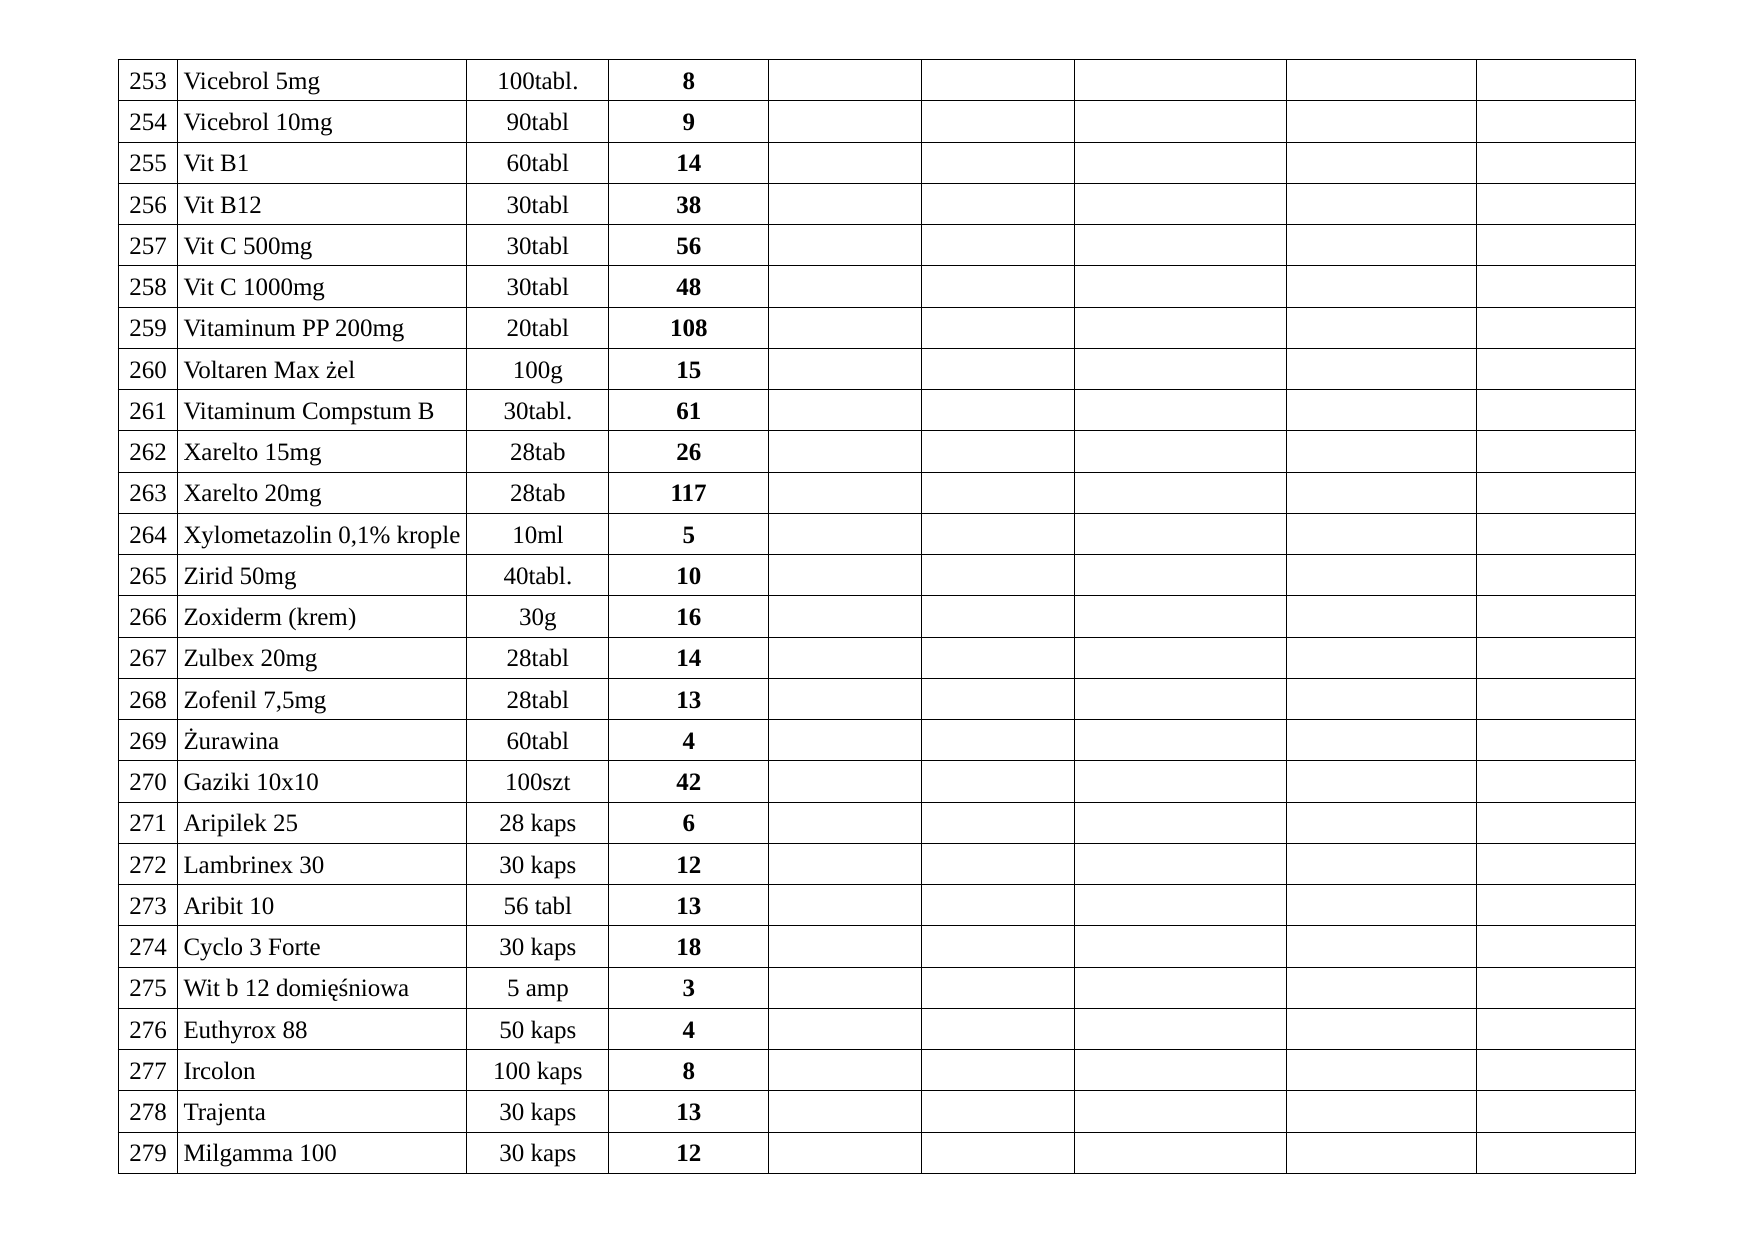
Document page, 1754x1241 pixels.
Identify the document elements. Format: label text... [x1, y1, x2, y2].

table_cell [1477, 266, 1635, 307]
table_cell Xylometazolin 0,1% krople [178, 514, 466, 554]
table_cell Gaziki 10x10 [178, 761, 466, 802]
table_cell [769, 885, 921, 925]
table_cell [922, 1050, 1074, 1090]
table_cell 30 kaps [467, 1133, 608, 1173]
table_cell 278 [119, 1091, 177, 1132]
table_cell [1477, 225, 1635, 265]
table_cell [1477, 1050, 1635, 1090]
table_cell [922, 473, 1074, 513]
table_cell 270 [119, 761, 177, 802]
table_cell [1477, 390, 1635, 430]
table_cell [1477, 968, 1635, 1008]
table_cell 100g [467, 349, 608, 389]
table_cell 15 [609, 349, 768, 389]
table_cell 271 [119, 803, 177, 843]
table_cell [1477, 101, 1635, 142]
table_cell 4 [609, 720, 768, 760]
table_cell 3 [609, 968, 768, 1008]
table_cell [922, 679, 1074, 719]
table_cell [1287, 555, 1476, 595]
table_cell [922, 844, 1074, 884]
table_cell [1287, 926, 1476, 967]
table_cell 5 amp [467, 968, 608, 1008]
table_cell 30tabl [467, 266, 608, 307]
table_cell [1075, 885, 1286, 925]
table_cell [1477, 1133, 1635, 1173]
table_cell [1287, 349, 1476, 389]
table_cell [922, 349, 1074, 389]
table_cell [922, 1133, 1074, 1173]
table_cell [1075, 844, 1286, 884]
table_cell Aribit 10 [178, 885, 466, 925]
table_cell 28tabl [467, 679, 608, 719]
table_cell [769, 225, 921, 265]
table_cell [922, 143, 1074, 183]
table_cell [922, 596, 1074, 637]
table_cell [1287, 308, 1476, 348]
table_cell Vitaminum Compstum B [178, 390, 466, 430]
table_cell [922, 885, 1074, 925]
table_cell 40tabl. [467, 555, 608, 595]
table_cell 61 [609, 390, 768, 430]
table_cell 60tabl [467, 720, 608, 760]
table_cell [769, 803, 921, 843]
table_cell [769, 60, 921, 100]
table_cell [769, 1009, 921, 1049]
table_cell [769, 761, 921, 802]
table_cell [1287, 1133, 1476, 1173]
table_cell Vitaminum PP 200mg [178, 308, 466, 348]
table_cell 30 kaps [467, 1091, 608, 1132]
table_cell [1075, 803, 1286, 843]
table_cell Zoxiderm (krem) [178, 596, 466, 637]
table_cell [1477, 679, 1635, 719]
table_cell [1075, 431, 1286, 472]
table_cell [1477, 349, 1635, 389]
table_cell 5 [609, 514, 768, 554]
table_cell 255 [119, 143, 177, 183]
table_cell [769, 555, 921, 595]
table_cell [1075, 968, 1286, 1008]
table_cell 42 [609, 761, 768, 802]
table_cell Ircolon [178, 1050, 466, 1090]
table_cell [922, 390, 1074, 430]
table_cell [1075, 473, 1286, 513]
table_cell 276 [119, 1009, 177, 1049]
table_cell [922, 308, 1074, 348]
table_cell 13 [609, 885, 768, 925]
table_cell 56 tabl [467, 885, 608, 925]
table_cell 10ml [467, 514, 608, 554]
table_cell 56 [609, 225, 768, 265]
table_cell 117 [609, 473, 768, 513]
table_cell 60tabl [467, 143, 608, 183]
table_cell Trajenta [178, 1091, 466, 1132]
table_cell 14 [609, 143, 768, 183]
table_cell [769, 143, 921, 183]
table_cell 18 [609, 926, 768, 967]
table_cell [1287, 184, 1476, 224]
table_cell [922, 720, 1074, 760]
table_cell [922, 1009, 1074, 1049]
table_cell 269 [119, 720, 177, 760]
table_cell [769, 720, 921, 760]
table_cell [1075, 60, 1286, 100]
table_cell [1477, 473, 1635, 513]
table_cell [922, 803, 1074, 843]
table_cell 279 [119, 1133, 177, 1173]
table_cell [1287, 431, 1476, 472]
table_cell [1287, 1050, 1476, 1090]
table_cell 48 [609, 266, 768, 307]
table_cell [1075, 308, 1286, 348]
table_cell [922, 555, 1074, 595]
table_cell 13 [609, 679, 768, 719]
table_cell [1477, 596, 1635, 637]
table_cell [1287, 266, 1476, 307]
table_cell [769, 349, 921, 389]
table_cell [922, 266, 1074, 307]
table_cell 12 [609, 1133, 768, 1173]
table_cell [1287, 803, 1476, 843]
table_cell 275 [119, 968, 177, 1008]
table_cell [1075, 225, 1286, 265]
table_cell Voltaren Max żel [178, 349, 466, 389]
table_cell 277 [119, 1050, 177, 1090]
table_cell [922, 60, 1074, 100]
table_cell [1287, 761, 1476, 802]
table_cell 90tabl [467, 101, 608, 142]
table_cell [1075, 1009, 1286, 1049]
table_cell 265 [119, 555, 177, 595]
table_cell [1075, 1050, 1286, 1090]
table_cell [1075, 390, 1286, 430]
table_cell 30tabl [467, 184, 608, 224]
table_cell [769, 266, 921, 307]
table_cell [922, 431, 1074, 472]
table_cell 258 [119, 266, 177, 307]
table_cell [1287, 968, 1476, 1008]
table_cell [1287, 885, 1476, 925]
table_cell 272 [119, 844, 177, 884]
table_cell [1477, 885, 1635, 925]
table_cell [769, 1091, 921, 1132]
table_cell [769, 1050, 921, 1090]
table_cell [1287, 1091, 1476, 1132]
table_cell [922, 514, 1074, 554]
table_cell [1287, 720, 1476, 760]
table_cell [1287, 101, 1476, 142]
table_cell 30tabl. [467, 390, 608, 430]
table_cell [1287, 514, 1476, 554]
table_cell [1287, 638, 1476, 678]
table_cell [769, 473, 921, 513]
table_cell [769, 968, 921, 1008]
table_cell 28 kaps [467, 803, 608, 843]
table_cell 273 [119, 885, 177, 925]
table_cell [769, 679, 921, 719]
table_cell Xarelto 20mg [178, 473, 466, 513]
table_cell [1075, 266, 1286, 307]
table_cell [769, 596, 921, 637]
table_cell Xarelto 15mg [178, 431, 466, 472]
table_cell [1075, 926, 1286, 967]
table_cell 16 [609, 596, 768, 637]
table_cell [1477, 1091, 1635, 1132]
table_cell [1075, 679, 1286, 719]
table_cell 20tabl [467, 308, 608, 348]
table_cell 30g [467, 596, 608, 637]
table_cell [1287, 679, 1476, 719]
table_cell [922, 638, 1074, 678]
table_cell Żurawina [178, 720, 466, 760]
table_cell 8 [609, 60, 768, 100]
table_cell Cyclo 3 Forte [178, 926, 466, 967]
table_cell Vicebrol 5mg [178, 60, 466, 100]
table_cell 268 [119, 679, 177, 719]
table_cell Zirid 50mg [178, 555, 466, 595]
table_cell [769, 431, 921, 472]
table_cell [769, 844, 921, 884]
table_cell [1477, 844, 1635, 884]
table_cell 263 [119, 473, 177, 513]
table_cell [1075, 761, 1286, 802]
table_cell [1477, 431, 1635, 472]
table_cell [1075, 101, 1286, 142]
table_cell Zulbex 20mg [178, 638, 466, 678]
table_cell [1287, 143, 1476, 183]
table_cell Vit C 500mg [178, 225, 466, 265]
table_cell 261 [119, 390, 177, 430]
table_cell Vit B12 [178, 184, 466, 224]
table_cell Aripilek 25 [178, 803, 466, 843]
table_cell [1075, 720, 1286, 760]
table_cell [922, 225, 1074, 265]
table_cell 264 [119, 514, 177, 554]
table_cell 108 [609, 308, 768, 348]
table_cell [1287, 1009, 1476, 1049]
table_cell 260 [119, 349, 177, 389]
table_cell [922, 968, 1074, 1008]
table_cell 257 [119, 225, 177, 265]
table_cell 256 [119, 184, 177, 224]
table_cell [1287, 473, 1476, 513]
table_cell Zofenil 7,5mg [178, 679, 466, 719]
table_cell Vit C 1000mg [178, 266, 466, 307]
table_cell [1287, 596, 1476, 637]
table_cell 100 kaps [467, 1050, 608, 1090]
table_cell [1075, 596, 1286, 637]
table_cell [922, 101, 1074, 142]
table_cell 50 kaps [467, 1009, 608, 1049]
table_cell 13 [609, 1091, 768, 1132]
table_cell 267 [119, 638, 177, 678]
table_cell 28tab [467, 431, 608, 472]
table_cell [769, 390, 921, 430]
table_cell [1287, 60, 1476, 100]
table_cell [1477, 926, 1635, 967]
table_cell 28tabl [467, 638, 608, 678]
table_cell [769, 926, 921, 967]
table_cell 12 [609, 844, 768, 884]
table_cell 8 [609, 1050, 768, 1090]
table_cell [1075, 555, 1286, 595]
table_cell 254 [119, 101, 177, 142]
table_cell [1477, 638, 1635, 678]
table_cell [922, 184, 1074, 224]
table_cell 6 [609, 803, 768, 843]
table_cell [769, 514, 921, 554]
table_cell 253 [119, 60, 177, 100]
table_cell 4 [609, 1009, 768, 1049]
table_cell [922, 1091, 1074, 1132]
table_cell Euthyrox 88 [178, 1009, 466, 1049]
table_cell 9 [609, 101, 768, 142]
table_cell [1477, 184, 1635, 224]
table_cell [1287, 225, 1476, 265]
table_cell 262 [119, 431, 177, 472]
table_cell 30tabl [467, 225, 608, 265]
table_cell [1075, 638, 1286, 678]
table_cell 10 [609, 555, 768, 595]
table_cell 259 [119, 308, 177, 348]
table_cell 100tabl. [467, 60, 608, 100]
table_cell [1477, 555, 1635, 595]
table_cell [1075, 1091, 1286, 1132]
table_cell [1477, 803, 1635, 843]
table_cell Vicebrol 10mg [178, 101, 466, 142]
table_cell [769, 638, 921, 678]
table_cell [769, 101, 921, 142]
table_cell [1075, 1133, 1286, 1173]
table_cell [769, 308, 921, 348]
table_cell [1477, 60, 1635, 100]
table_cell Lambrinex 30 [178, 844, 466, 884]
table_cell [1477, 514, 1635, 554]
table_cell [1477, 143, 1635, 183]
table_cell [1477, 720, 1635, 760]
table_cell 14 [609, 638, 768, 678]
table_cell 274 [119, 926, 177, 967]
table_cell [769, 1133, 921, 1173]
table_cell [1075, 514, 1286, 554]
table_cell Vit B1 [178, 143, 466, 183]
table_cell [1075, 349, 1286, 389]
table_cell [769, 184, 921, 224]
table_cell [1477, 761, 1635, 802]
table_cell [922, 926, 1074, 967]
table_cell [1075, 184, 1286, 224]
table_cell 30 kaps [467, 926, 608, 967]
table_cell [1075, 143, 1286, 183]
table_cell Wit b 12 domięśniowa [178, 968, 466, 1008]
table_cell [1287, 390, 1476, 430]
table_cell [1287, 844, 1476, 884]
table_cell 100szt [467, 761, 608, 802]
table_cell [1477, 1009, 1635, 1049]
table_cell 28tab [467, 473, 608, 513]
table_cell [922, 761, 1074, 802]
table_cell 38 [609, 184, 768, 224]
table_cell 26 [609, 431, 768, 472]
table_cell 30 kaps [467, 844, 608, 884]
table_cell Milgamma 100 [178, 1133, 466, 1173]
table_cell [1477, 308, 1635, 348]
table_cell 266 [119, 596, 177, 637]
